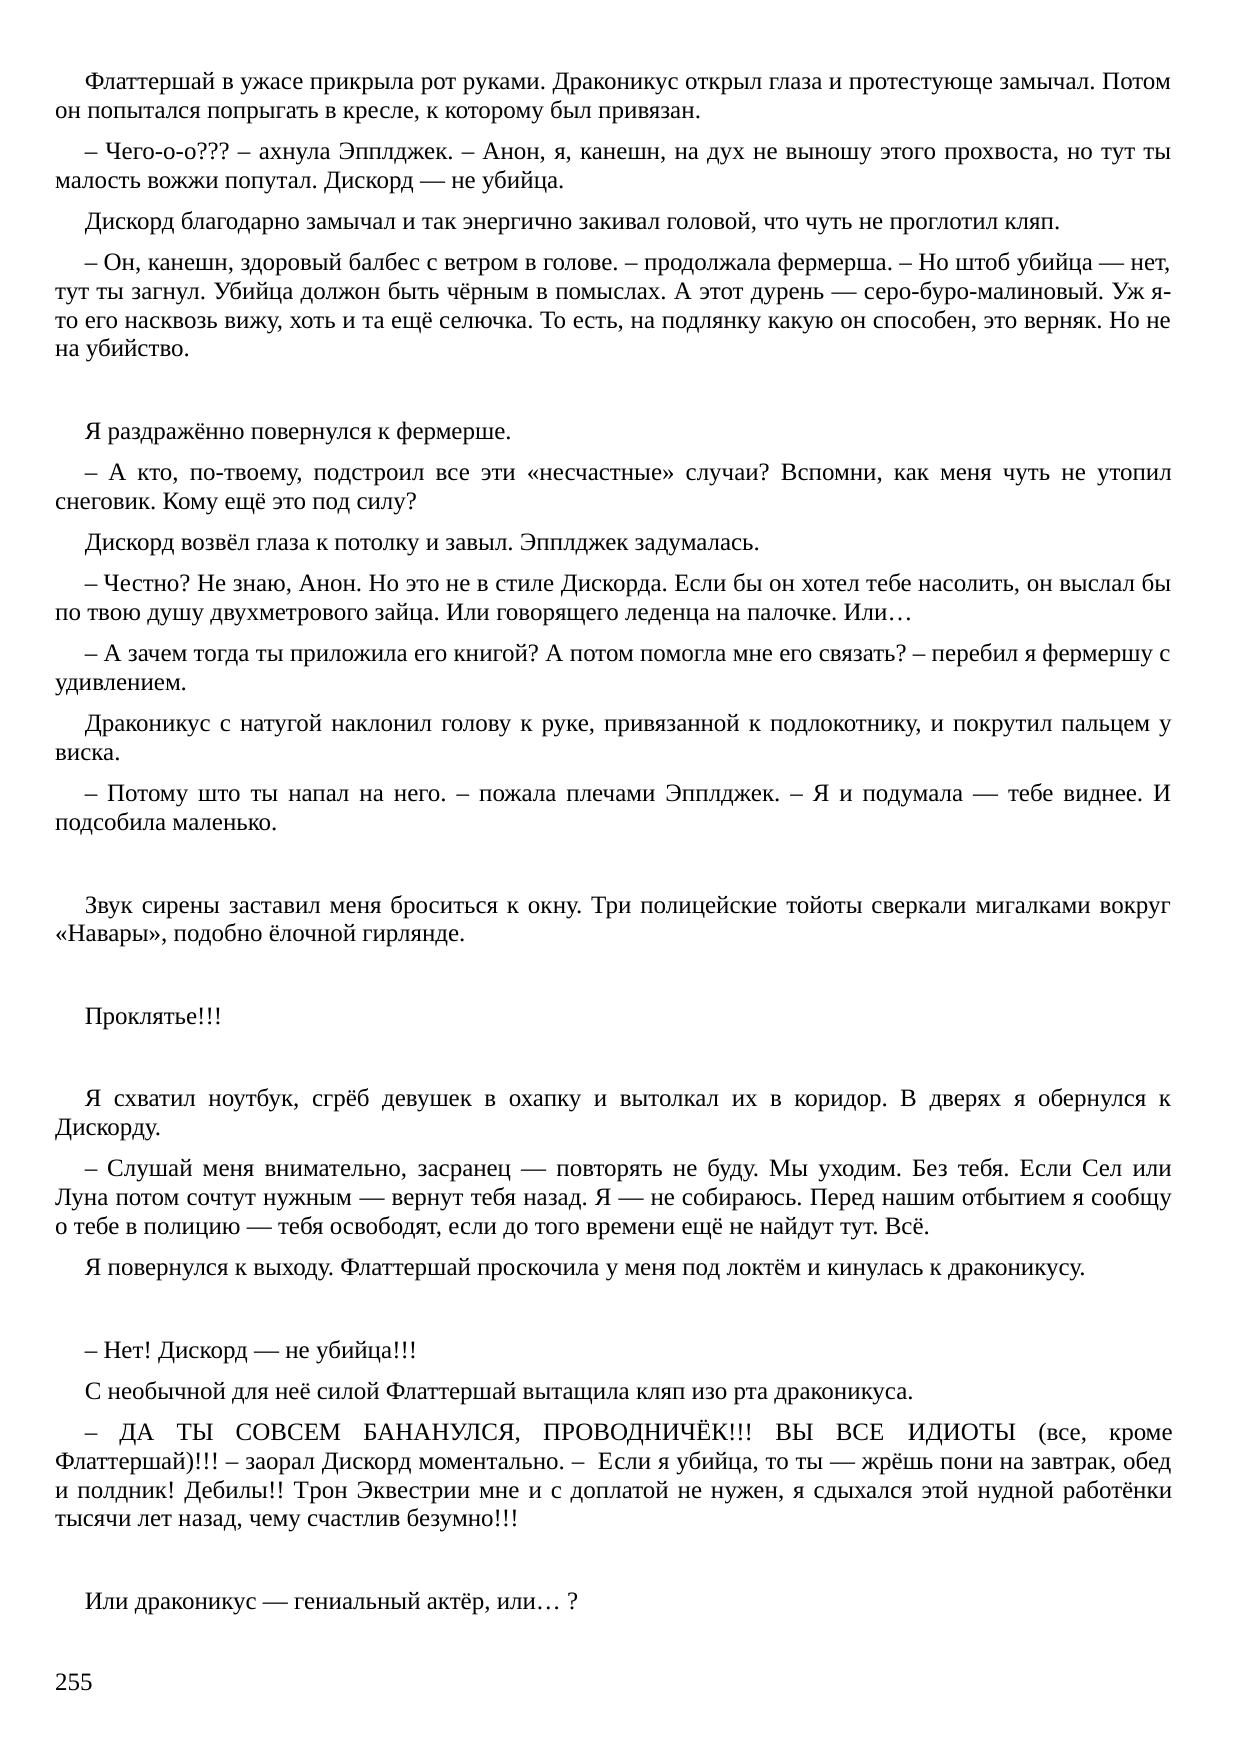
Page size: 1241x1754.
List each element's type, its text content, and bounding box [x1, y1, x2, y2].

text – Чего-о-о??? – ахнула Эпплджек. – Анон, я, канешн, на дух не выношу этого прохвоста, но тут ты малость вожжи попутал. Дискорд — не убийца. [55, 136, 1173, 193]
text Я раздражённо повернулся к фермерше. [55, 416, 1173, 445]
text Или драконикус — гениальный актёр, или… ? [55, 1586, 1173, 1615]
text – Потому што ты напал на него. – пожала плечами Эпплджек. – Я и подумала — тебе виднее. И подсобила маленько. [55, 778, 1173, 836]
text – Слушай меня внимательно, засранец — повторять не буду. Мы уходим. Без тебя. Если Сел или Луна потом сочтут нужным — вернут тебя назад. Я — не собираюсь. Перед нашим отбытием я сообщу о тебе в полицию — тебя освободят, если до того времени ещё не найдут тут. Всё. [55, 1153, 1173, 1240]
text Дискорд благодарно замычал и так энергично закивал головой, что чуть не проглотил кляп. [55, 206, 1173, 235]
text – ДА ТЫ СОВСЕМ БАНАНУЛСЯ, ПРОВОДНИЧЁК!!! ВЫ ВСЕ ИДИОТЫ (все, кроме Флаттершай)!!! – заорал Дискорд моментально. – Если я убийца, то ты — жрёшь пони на завтрак, обед и полдник! Дебилы!! Трон Эквестрии мне и с доплатой не нужен, я сдыхался этой нудной работёнки тысячи лет назад, чему счастлив безумно!!! [55, 1417, 1173, 1532]
text Проклятье!!! [55, 1001, 1173, 1030]
text Драконикус с натугой наклонил голову к руке, привязанной к подлокотнику, и покрутил пальцем у виска. [55, 708, 1173, 766]
text Флаттершай в ужасе прикрыла рот руками. Драконикус открыл глаза и протестующе замычал. Потом он попытался попрыгать в кресле, к которому был привязан. [55, 66, 1173, 123]
text – А кто, по-твоему, подстроил все эти «несчастные» случаи? Вспомни, как меня чуть не утопил снеговик. Кому ещё это под силу? [55, 457, 1173, 515]
text – А зачем тогда ты приложила его книгой? А потом помогла мне его связать? – перебил я фермершу с удивлением. [55, 638, 1173, 696]
text Дискорд возвёл глаза к потолку и завыл. Эпплджек задумалась. [55, 527, 1173, 556]
text Я повернулся к выходу. Флаттершай проскочила у меня под локтём и кинулась к драконикусу. [55, 1252, 1173, 1281]
text Звук сирены заставил меня броситься к окну. Три полицейские тойоты сверкали мигалками вокруг «Навары», подобно ёлочной гирлянде. [55, 890, 1173, 947]
text – Он, канешн, здоровый балбес с ветром в голове. – продолжала фермерша. – Но штоб убийца — нет, тут ты загнул. Убийца должон быть чёрным в помыслах. А этот дурень — серо-буро-малиновый. Уж я-то его насквозь вижу, хоть и та ещё селючка. То есть, на подлянку какую он способен, это верняк. Но не на убийство. [55, 247, 1173, 362]
text – Честно? Не знаю, Анон. Но это не в стиле Дискорда. Если бы он хотел тебе насолить, он выслал бы по твою душу двухметрового зайца. Или говорящего леденца на палочке. Или… [55, 568, 1173, 626]
text С необычной для неё силой Флаттершай вытащила кляп изо рта драконикуса. [55, 1376, 1173, 1405]
text Я схватил ноутбук, сгрёб девушек в охапку и вытолкал их в коридор. В дверях я обернулся к Дискорду. [55, 1083, 1173, 1141]
text – Нет! Дискорд — не убийца!!! [55, 1335, 1173, 1363]
